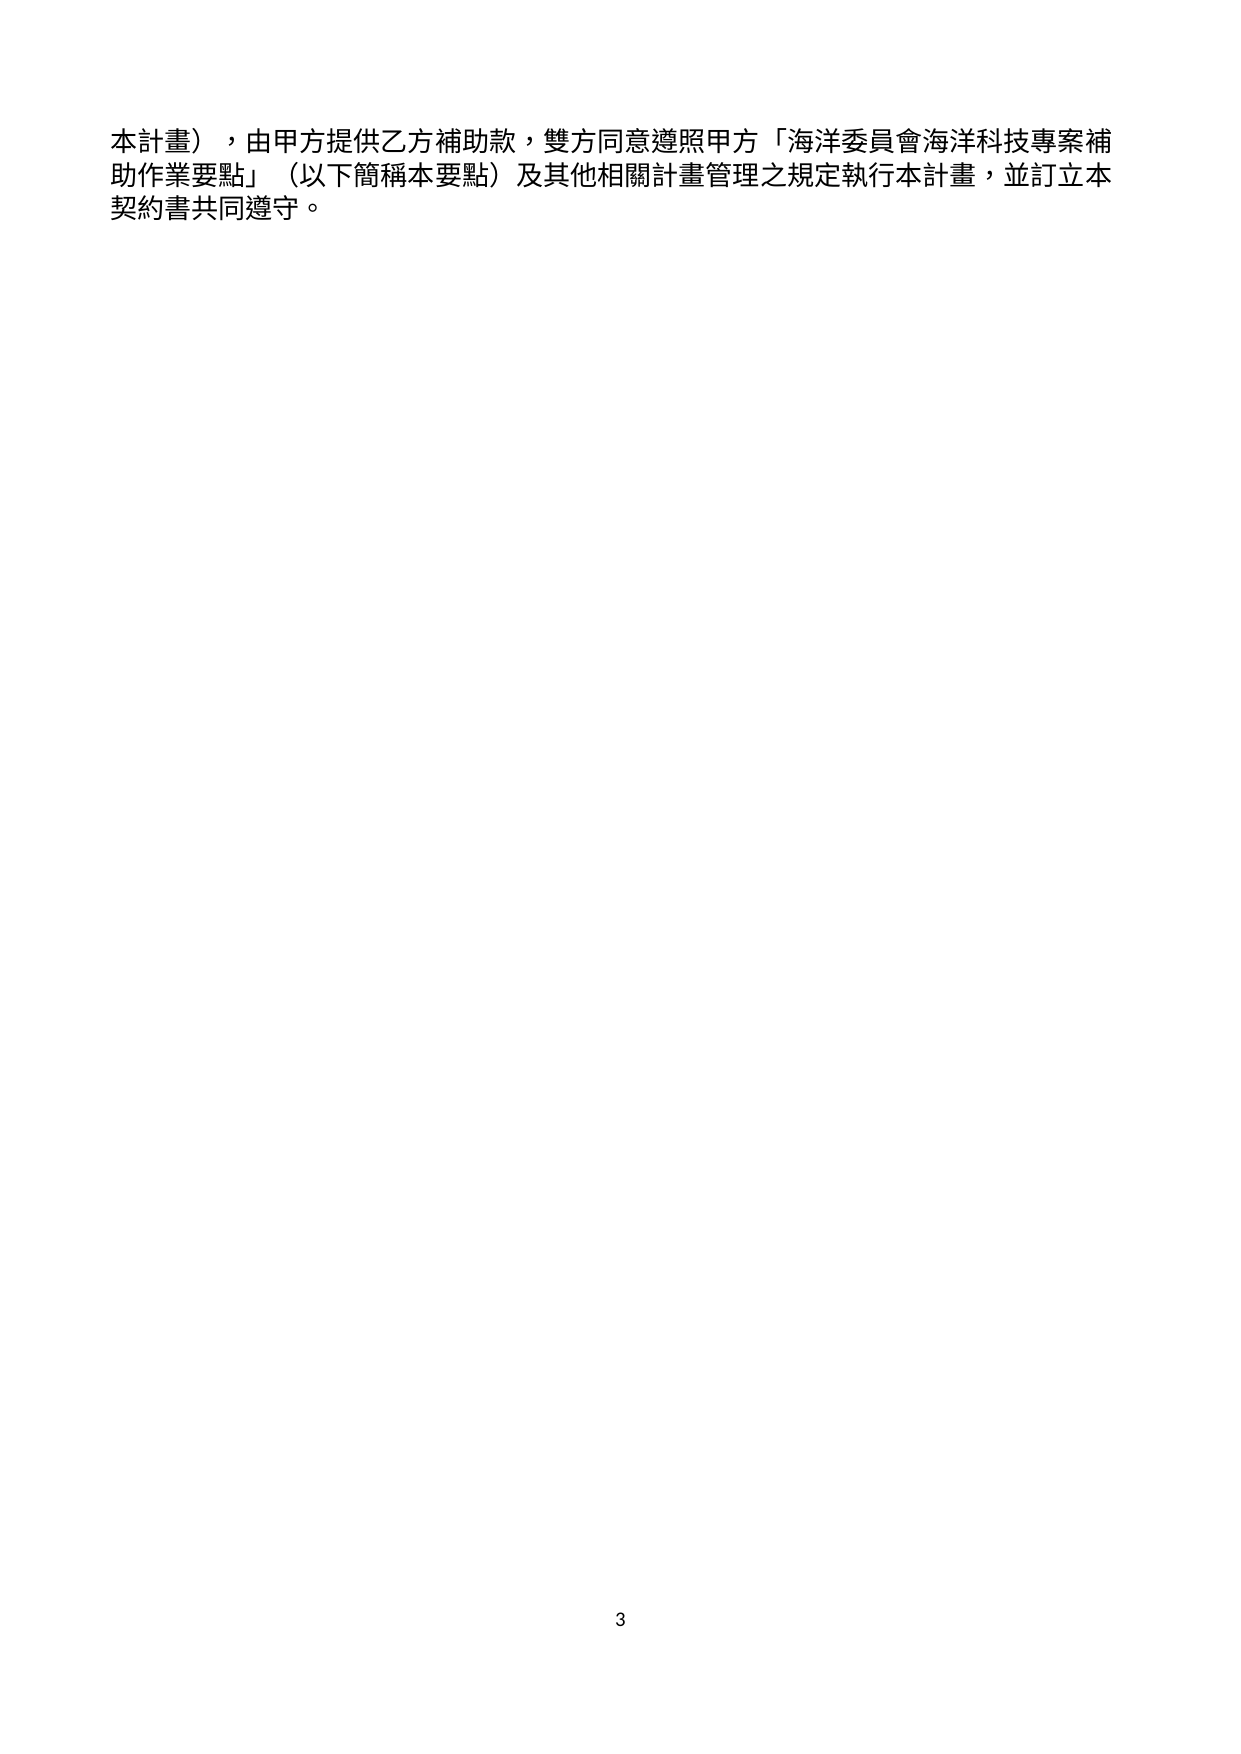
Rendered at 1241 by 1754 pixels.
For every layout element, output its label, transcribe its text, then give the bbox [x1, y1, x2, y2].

text 本計畫），由甲方提供乙方補助款，雙方同意遵照甲方「海洋委員會海洋科技專案補助作業要點」（以下簡稱本要點）及其他相關計畫管理之規定執行本計畫，並訂立本契約書共同遵守。 [110, 125, 1131, 225]
